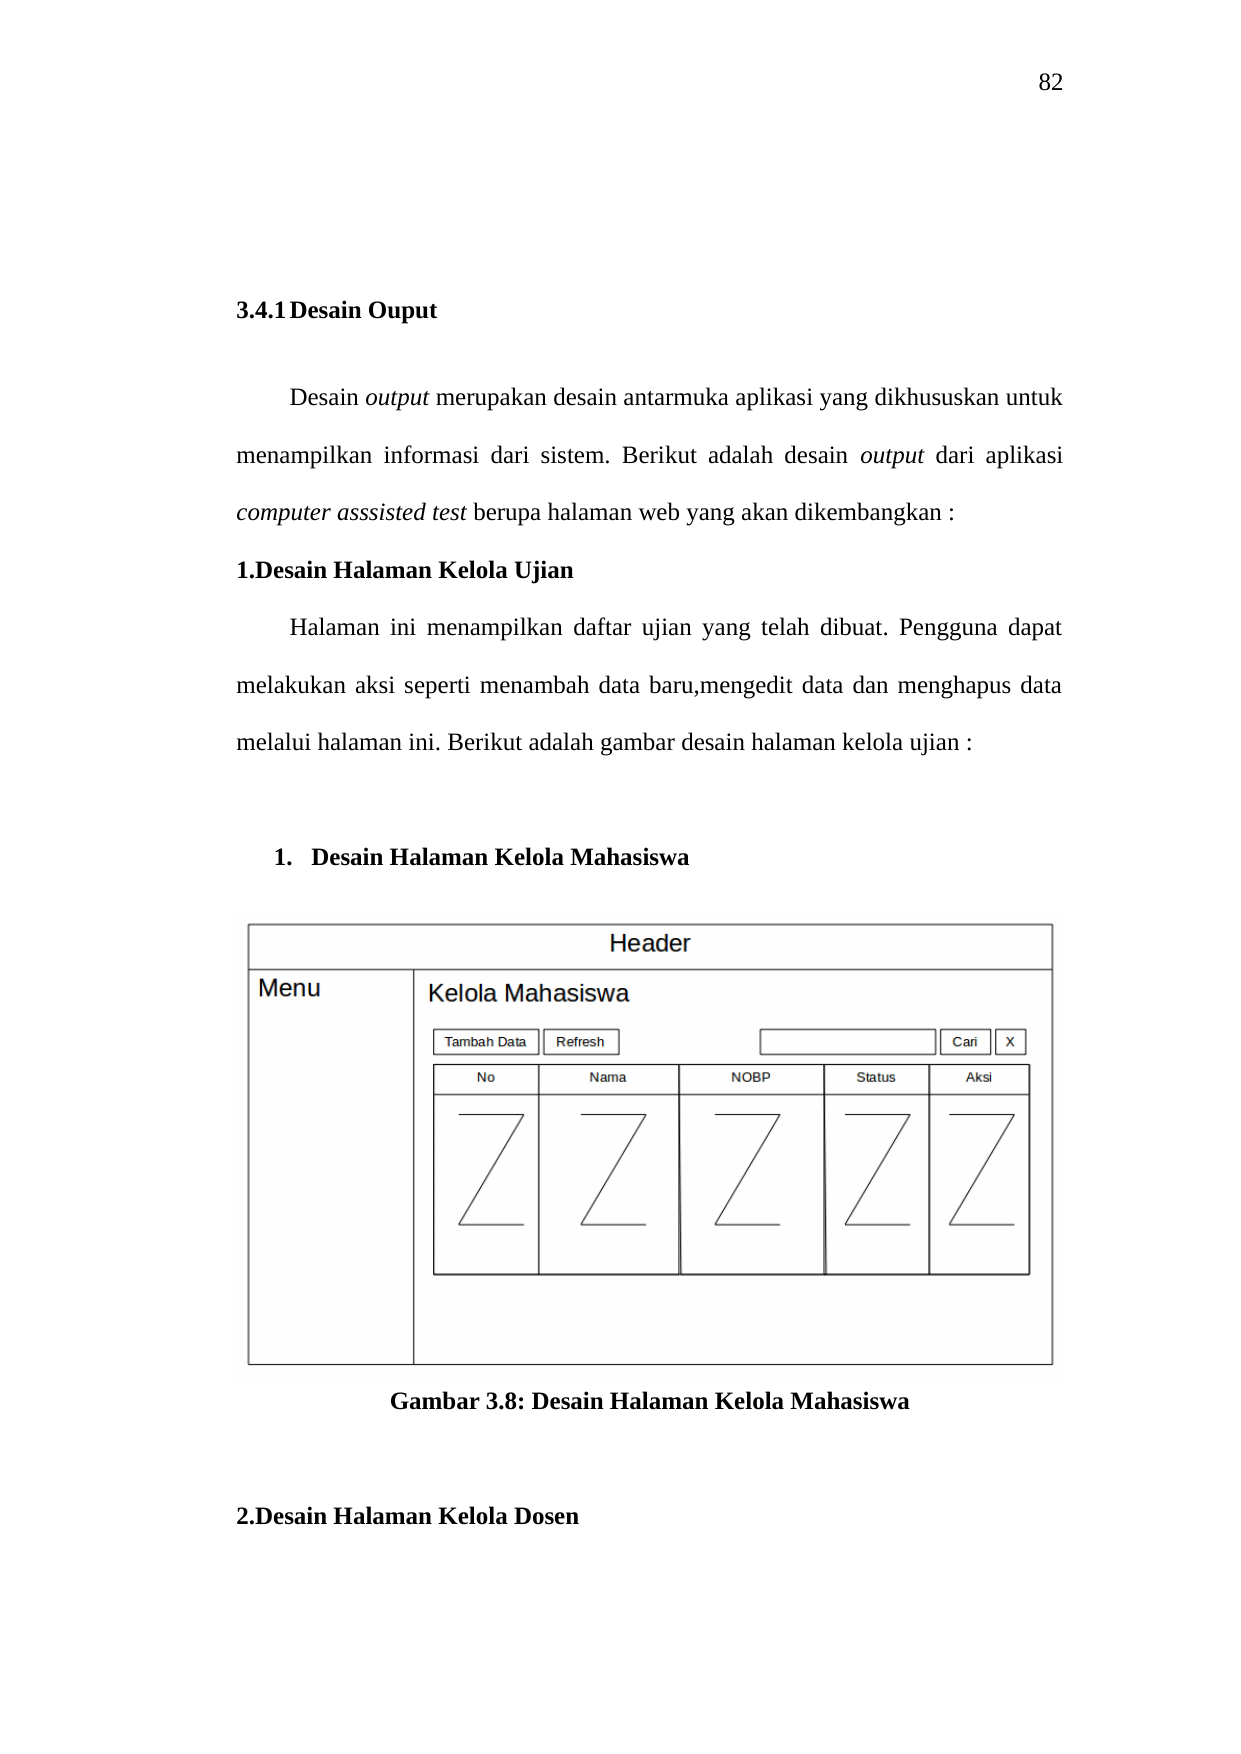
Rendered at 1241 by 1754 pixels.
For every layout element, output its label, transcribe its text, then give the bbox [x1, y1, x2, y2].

list Desain Halaman Kelola Mahasiswa [274, 842, 1063, 871]
picture [236, 912, 1064, 1386]
text 1.Desain Halaman Kelola Ujian [236, 555, 1063, 583]
text Halaman ini menampilkan daftar ujian yang telah dibuat. Pengguna dapat melakukan aksi seperti menambah data baru,mengedit data dan menghapus data melalui halaman ini. Berikut adalah gambar desain halaman kelola ujian : [236, 612, 1063, 756]
text Gambar 3.8: Desain Halaman Kelola Mahasiswa [236, 1386, 1063, 1414]
text Desain output merupakan desain antarmuka aplikasi yang dikhususkan untuk menampilkan informasi dari sistem. Berikut adalah desain output dari aplikasi computer asssisted test berupa halaman web yang akan dikembangkan : [236, 382, 1063, 526]
text 2.Desain Halaman Kelola Dosen [236, 1501, 1063, 1529]
subtitle 3.4.1 Desain Ouput [236, 295, 1063, 324]
